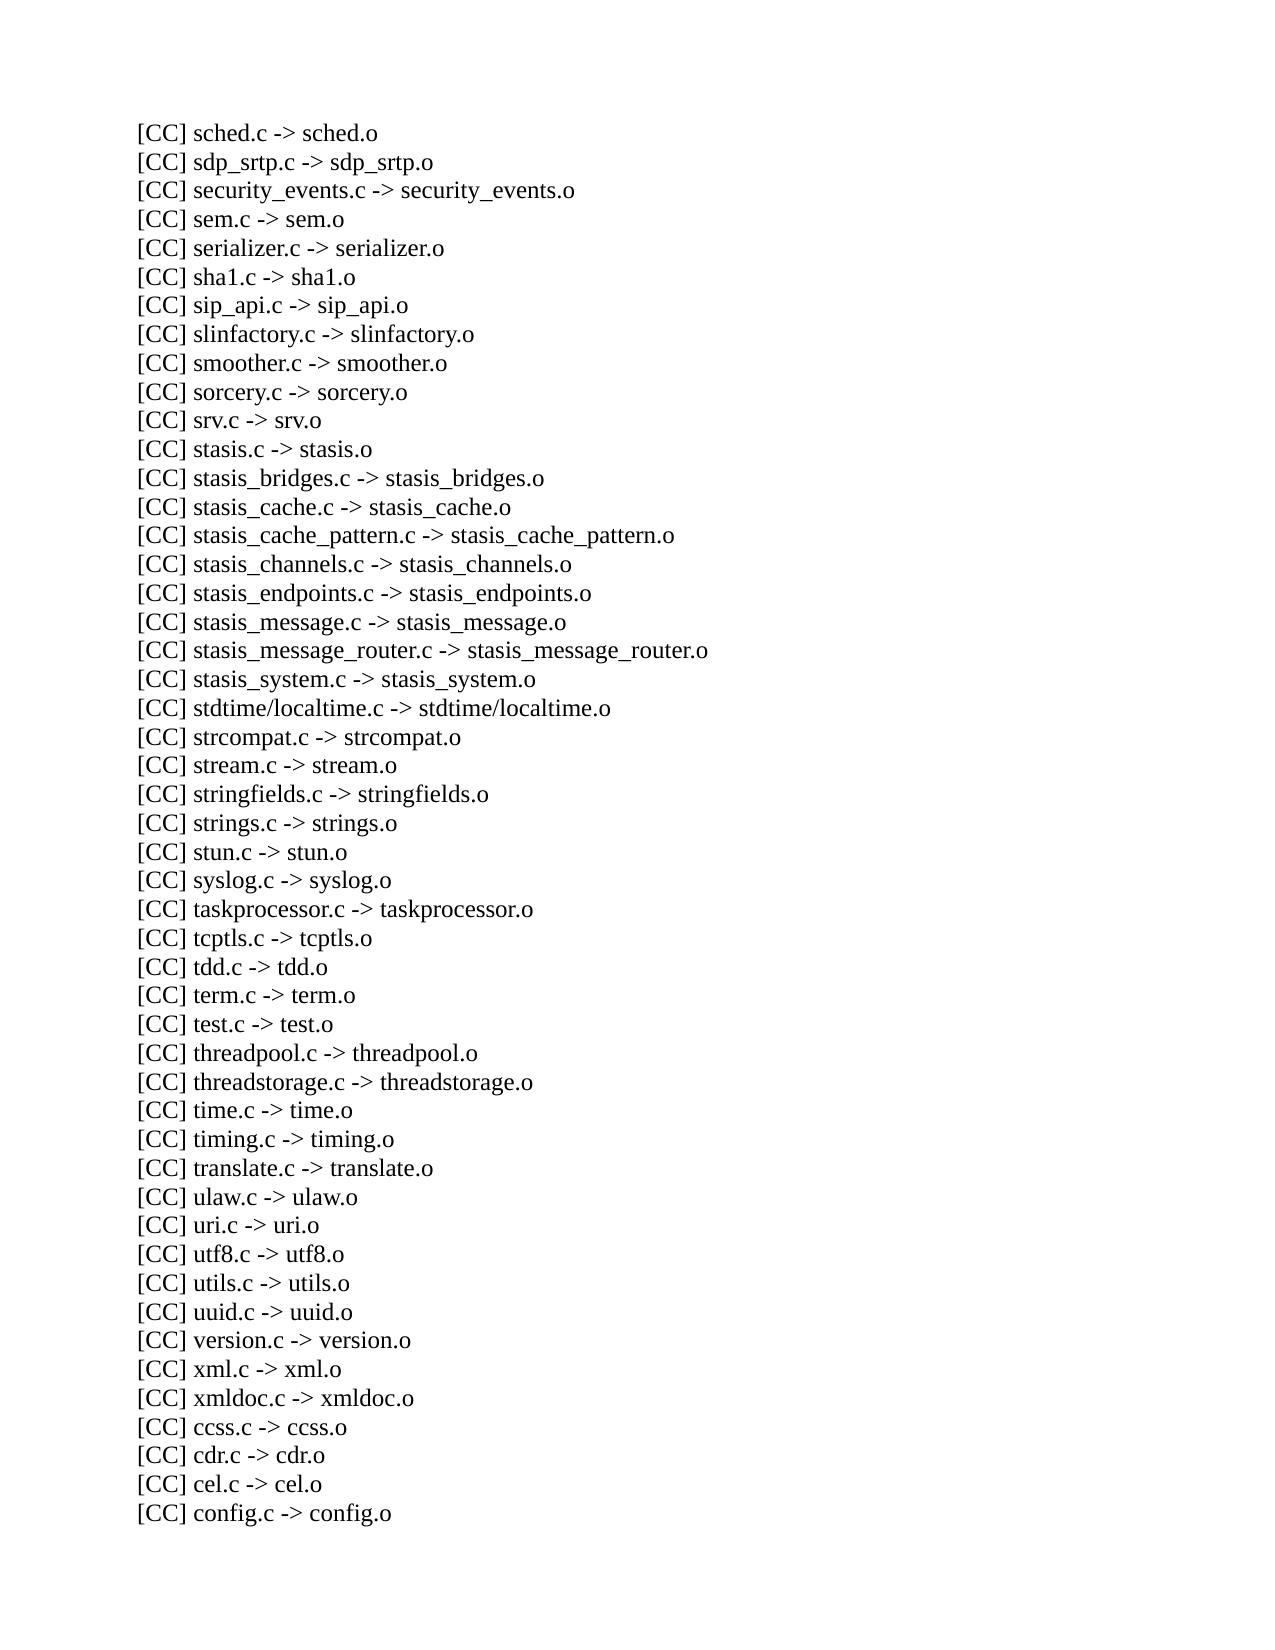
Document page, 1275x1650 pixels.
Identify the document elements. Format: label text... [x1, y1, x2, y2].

text [CC] serializer.c -> serializer.o [118, 233, 1157, 262]
text [CC] xmldoc.c -> xmldoc.o [118, 1383, 1157, 1412]
text [CC] cdr.c -> cdr.o [118, 1441, 1157, 1469]
text [CC] version.c -> version.o [118, 1326, 1157, 1354]
text [CC] stringfields.c -> stringfields.o [118, 779, 1157, 808]
text [CC] cel.c -> cel.o [118, 1469, 1157, 1498]
text [CC] stasis.c -> stasis.o [118, 434, 1157, 463]
text [CC] tdd.c -> tdd.o [118, 952, 1157, 981]
text [CC] timing.c -> timing.o [118, 1124, 1157, 1153]
text [CC] test.c -> test.o [118, 1009, 1157, 1038]
text [CC] sdp_srtp.c -> sdp_srtp.o [118, 147, 1157, 176]
text [CC] strings.c -> strings.o [118, 808, 1157, 837]
text [CC] sem.c -> sem.o [118, 204, 1157, 233]
text [CC] translate.c -> translate.o [118, 1153, 1157, 1182]
text [CC] uri.c -> uri.o [118, 1211, 1157, 1239]
text [CC] stasis_channels.c -> stasis_channels.o [118, 549, 1157, 578]
text [CC] tcptls.c -> tcptls.o [118, 923, 1157, 952]
text [CC] time.c -> time.o [118, 1096, 1157, 1124]
text [CC] xml.c -> xml.o [118, 1354, 1157, 1383]
text [CC] strcompat.c -> strcompat.o [118, 722, 1157, 751]
text [CC] stream.c -> stream.o [118, 751, 1157, 779]
text [CC] stasis_endpoints.c -> stasis_endpoints.o [118, 578, 1157, 607]
text [CC] sorcery.c -> sorcery.o [118, 377, 1157, 406]
text [CC] utf8.c -> utf8.o [118, 1239, 1157, 1268]
text [CC] stun.c -> stun.o [118, 837, 1157, 866]
text [CC] ulaw.c -> ulaw.o [118, 1182, 1157, 1211]
text [CC] smoother.c -> smoother.o [118, 348, 1157, 377]
text [CC] stasis_cache_pattern.c -> stasis_cache_pattern.o [118, 521, 1157, 549]
text [CC] stasis_cache.c -> stasis_cache.o [118, 492, 1157, 521]
text [CC] srv.c -> srv.o [118, 406, 1157, 434]
text [CC] stasis_system.c -> stasis_system.o [118, 664, 1157, 693]
text [CC] config.c -> config.o [118, 1498, 1157, 1527]
text [CC] uuid.c -> uuid.o [118, 1297, 1157, 1326]
text [CC] security_events.c -> security_events.o [118, 176, 1157, 204]
text [CC] ccss.c -> ccss.o [118, 1412, 1157, 1441]
text [CC] slinfactory.c -> slinfactory.o [118, 319, 1157, 348]
text [CC] sha1.c -> sha1.o [118, 262, 1157, 291]
text [CC] sip_api.c -> sip_api.o [118, 291, 1157, 319]
text [CC] stasis_bridges.c -> stasis_bridges.o [118, 463, 1157, 492]
text [CC] utils.c -> utils.o [118, 1268, 1157, 1297]
text [CC] stdtime/localtime.c -> stdtime/localtime.o [118, 693, 1157, 722]
text [CC] stasis_message.c -> stasis_message.o [118, 607, 1157, 636]
text [CC] term.c -> term.o [118, 981, 1157, 1009]
text [CC] taskprocessor.c -> taskprocessor.o [118, 894, 1157, 923]
text [CC] threadpool.c -> threadpool.o [118, 1038, 1157, 1067]
text [CC] sched.c -> sched.o [118, 118, 1157, 147]
text [CC] stasis_message_router.c -> stasis_message_router.o [118, 636, 1157, 664]
text [CC] syslog.c -> syslog.o [118, 866, 1157, 894]
text [CC] threadstorage.c -> threadstorage.o [118, 1067, 1157, 1096]
